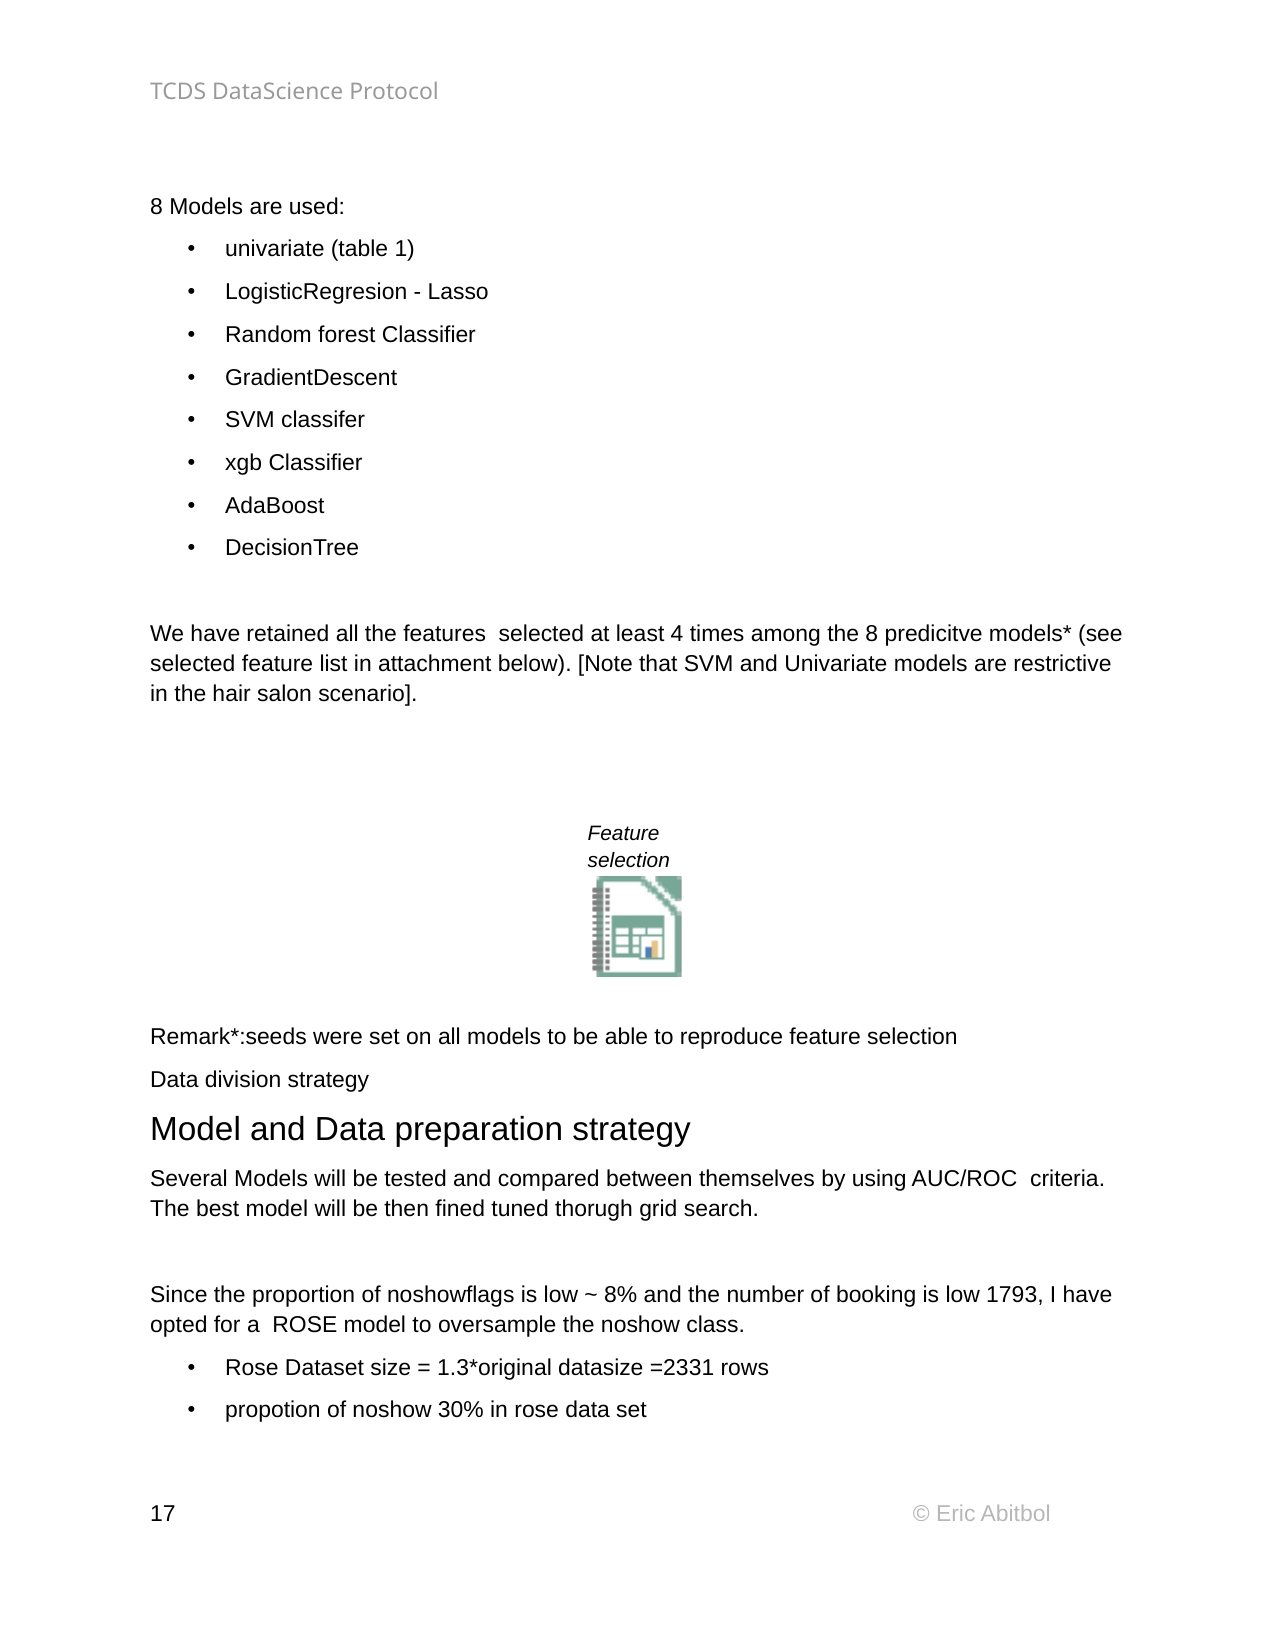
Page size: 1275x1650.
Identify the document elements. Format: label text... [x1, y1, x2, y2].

list Random forest Classifier [187, 321, 1125, 347]
text Data division strategy [150, 1066, 1125, 1092]
list LogisticRegresion - Lasso [187, 278, 1125, 304]
list xgb Classifier [187, 449, 1125, 475]
text Several Models will be tested and compared between themselves by using AUC/ROC criteria. The best model will be then fined tuned thorugh grid search. [150, 1165, 1125, 1222]
text Since the proportion of noshowflags is low ~ 8% and the number of booking is low 1793, I have opted for a ROSE model to oversample the noshow class. [150, 1281, 1125, 1337]
list GradientDescent [187, 363, 1125, 390]
text 8 Models are used: [150, 193, 1125, 219]
list propotion of noshow 30% in rose data set [187, 1396, 1125, 1423]
list AdaBoost [187, 492, 1125, 518]
list Rose Dataset size = 1.3*original datasize =2331 rows [187, 1354, 1125, 1380]
list univariate (table 1) [187, 235, 1125, 262]
text Feature selection [587, 821, 687, 977]
list SVM classifer [187, 406, 1125, 433]
text Model and Data preparation strategy [150, 1108, 1125, 1147]
text We have retained all the features selected at least 4 times among the 8 predicitve models* (see selected feature list in attachment below). [Note that SVM and Univariate models are restrictive in the hair salon scenario]. [150, 620, 1125, 707]
list DecisionTree [187, 534, 1125, 561]
text Remark*:seeds were set on all models to be able to reproduce feature selection [150, 1023, 1125, 1049]
